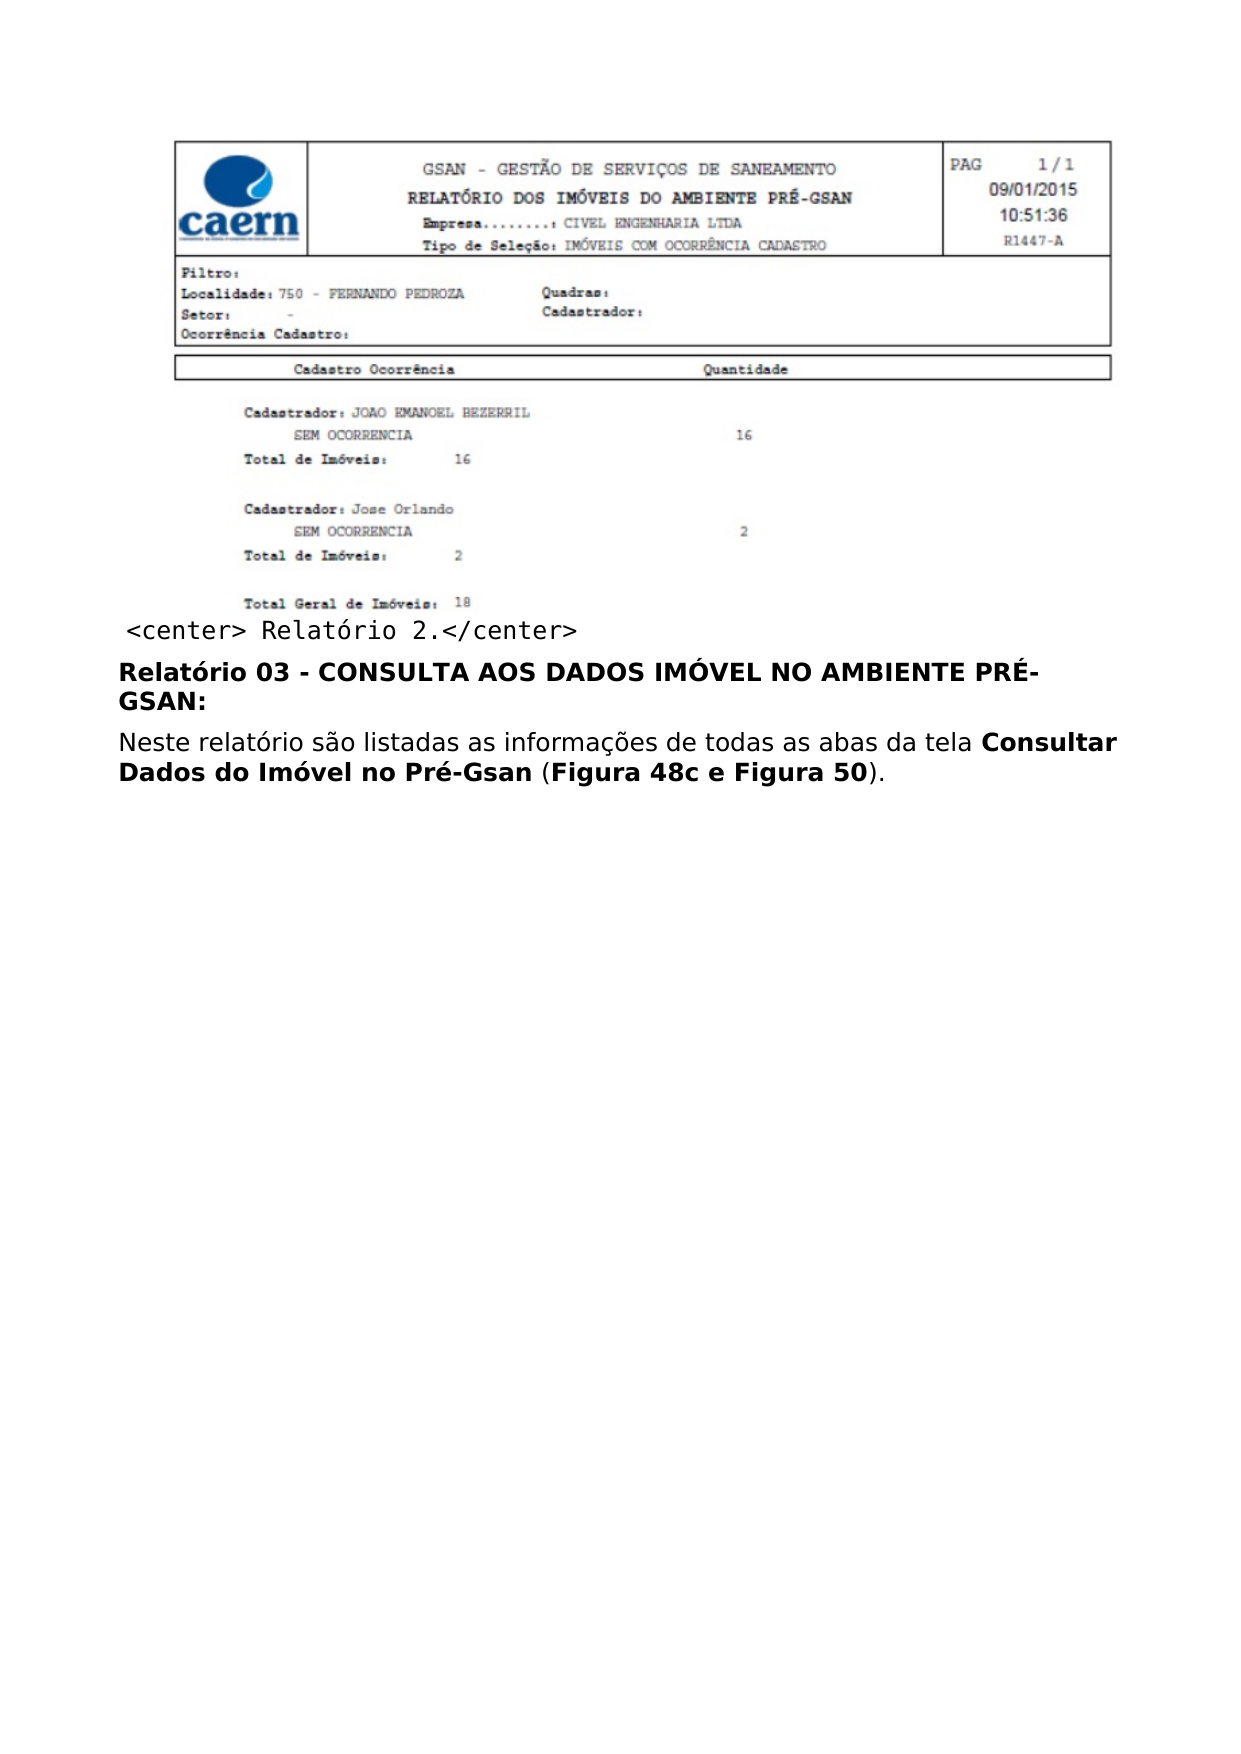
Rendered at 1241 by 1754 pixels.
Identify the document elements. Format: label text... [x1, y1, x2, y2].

picture [118, 118, 1123, 616]
text Neste relatório são listadas as informações de todas as abas da tela Consultar Dados do Imóvel no Pré-Gsan (Figura 48c e Figura 50). [118, 728, 1122, 787]
text <center> Relatório 2.</center> [118, 616, 1122, 645]
text Relatório 03 - CONSULTA AOS DADOS IMÓVEL NO AMBIENTE PRÉ-GSAN: [118, 658, 1122, 716]
